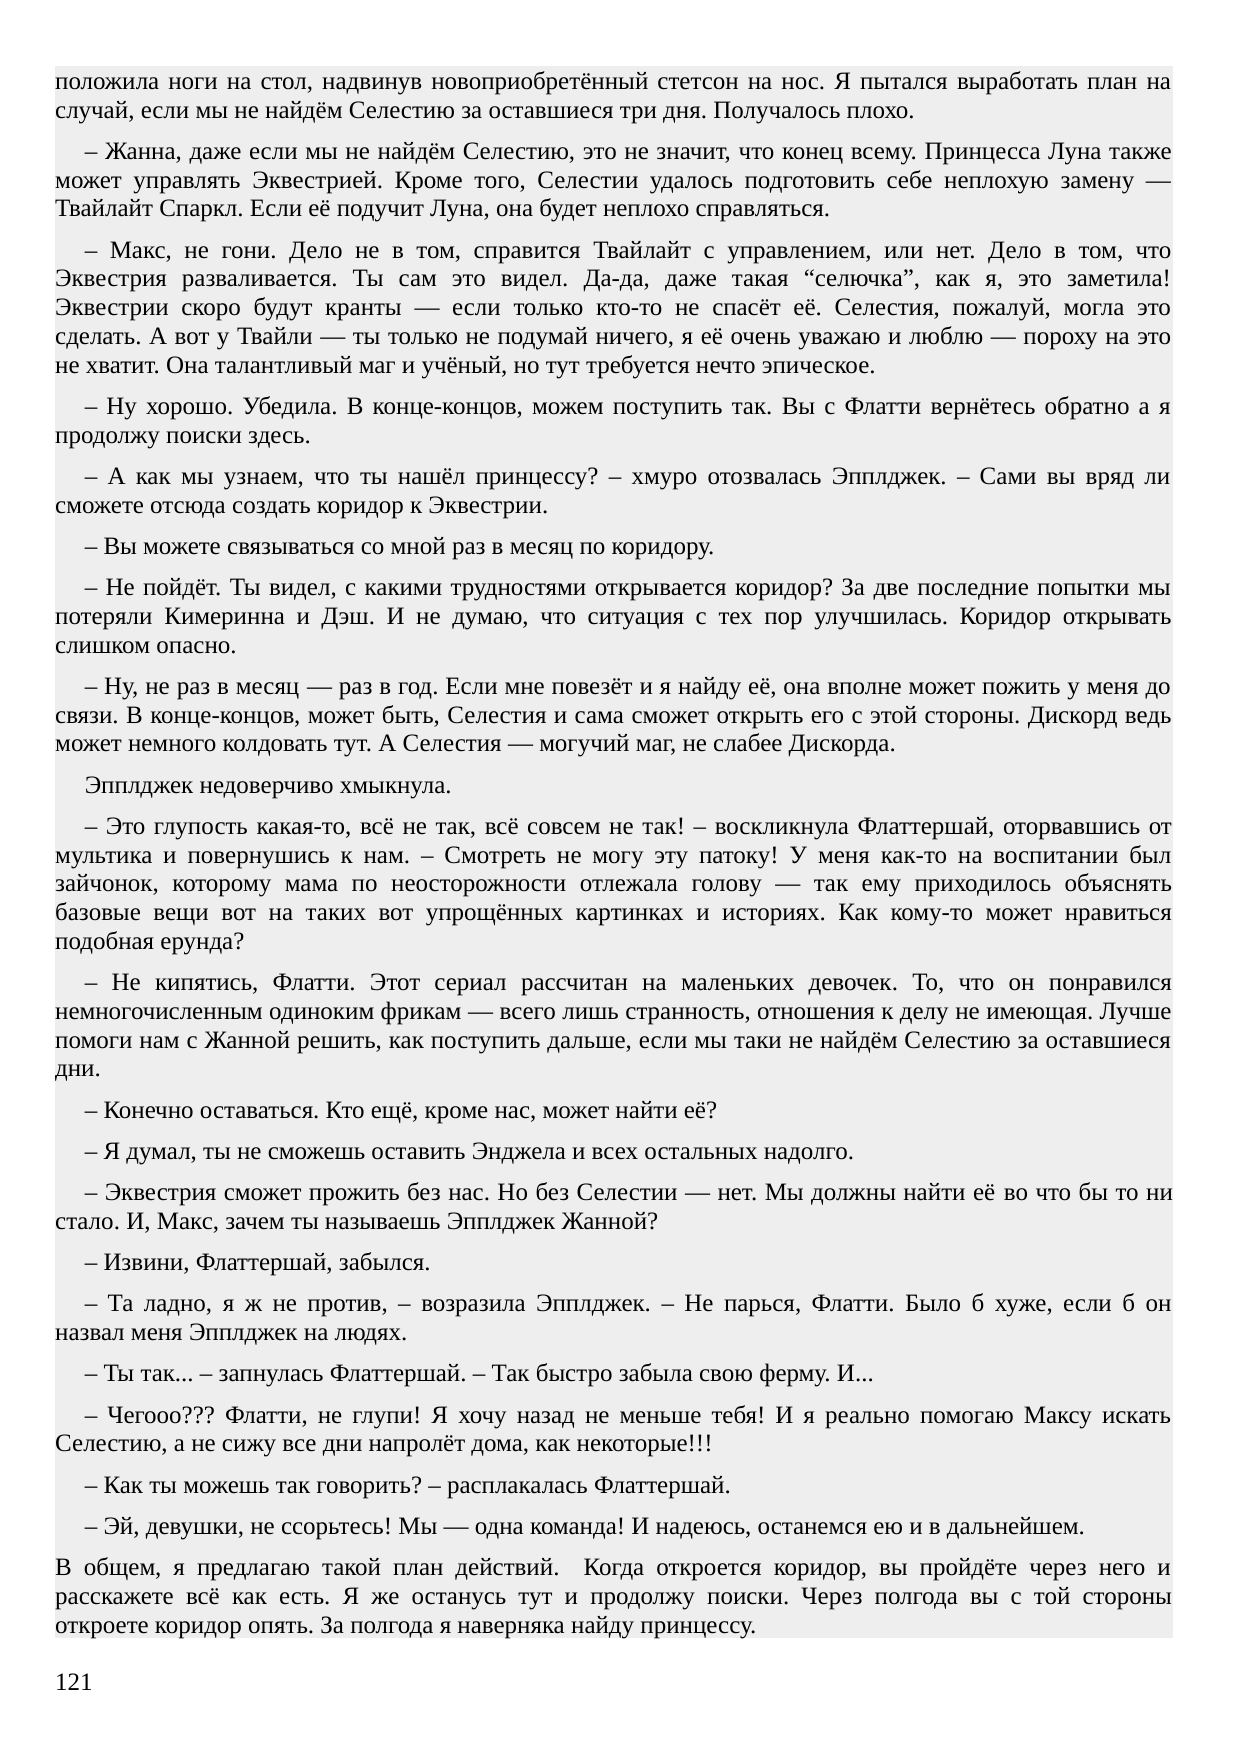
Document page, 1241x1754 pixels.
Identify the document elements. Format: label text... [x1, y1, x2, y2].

text – Макс, не гони. Дело не в том, справится Твайлайт с управлением, или нет. Дело в том, что Эквестрия разваливается. Ты сам это видел. Да-да, даже такая “селючка”, как я, это заметила! Эквестрии скоро будут кранты — если только кто-то не спасёт её. Селестия, пожалуй, могла это сделать. А вот у Твайли — ты только не подумай ничего, я её очень уважаю и люблю — пороху на это не хватит. Она талантливый маг и учёный, но тут требуется нечто эпическое. [55, 235, 1173, 378]
text – Это глупость какая-то, всё не так, всё совсем не так! – воскликнула Флаттершай, оторвавшись от мультика и повернушись к нам. – Смотреть не могу эту патоку! У меня как-то на воспитании был зайчонок, которому мама по неосторожности отлежала голову — так ему приходилось объяснять базовые вещи вот на таких вот упрощённых картинках и историях. Как кому-то может нравиться подобная ерунда? [55, 811, 1173, 955]
text – Ну, не раз в месяц — раз в год. Если мне повезёт и я найду её, она вполне может пожить у меня до связи. В конце-концов, может быть, Селестия и сама сможет открыть его с этой стороны. Дискорд ведь может немного колдовать тут. А Селестия — могучий маг, не слабее Дискорда. [55, 671, 1173, 757]
text – Извини, Флаттершай, забылся. [55, 1247, 1173, 1276]
text – Конечно оставаться. Кто ещё, кроме нас, может найти её? [55, 1095, 1173, 1123]
text – Та ладно, я ж не против, – возразила Эпплджек. – Не парься, Флатти. Было б хуже, если б он назвал меня Эпплджек на людях. [55, 1288, 1173, 1346]
text – Эквестрия сможет прожить без нас. Но без Селестии — нет. Мы должны найти её во что бы то ни стало. И, Макс, зачем ты называешь Эпплджек Жанной? [55, 1177, 1173, 1235]
text – Я думал, ты не сможешь оставить Энджела и всех остальных надолго. [55, 1136, 1173, 1165]
text – Ну хорошо. Убедила. В конце-концов, можем поступить так. Вы с Флатти вернётесь обратно а я продолжу поиски здесь. [55, 391, 1173, 448]
text – Жанна, даже если мы не найдём Селестию, это не значит, что конец всему. Принцесса Луна также может управлять Эквестрией. Кроме того, Селестии удалось подготовить себе неплохую замену — Твайлайт Спаркл. Если её подучит Луна, она будет неплохо справляться. [55, 136, 1173, 222]
text – Не кипятись, Флатти. Этот сериал рассчитан на маленьких девочек. То, что он понравился немногочисленным одиноким фрикам — всего лишь странность, отношения к делу не имеющая. Лучше помоги нам с Жанной решить, как поступить дальше, если мы таки не найдём Селестию за оставшиеся дни. [55, 967, 1173, 1082]
text – Эй, девушки, не ссорьтесь! Мы — одна команда! И надеюсь, останемся ею и в дальнейшем. [55, 1511, 1173, 1540]
list В общем, я предлагаю такой план действий. Когда откроется коридор, вы пройдёте через него и расскажете всё как есть. Я же останусь тут и продолжу поиски. Через полгода вы с той стороны откроете коридор опять. За полгода я наверняка найду принцессу. [55, 1552, 1173, 1638]
text Эпплджек недоверчиво хмыкнула. [55, 770, 1173, 798]
text – Не пойдёт. Ты видел, с какими трудностями открывается коридор? За две последние попытки мы потеряли Кимеринна и Дэш. И не думаю, что ситуация с тех пор улучшилась. Коридор открывать слишком опасно. [55, 572, 1173, 658]
text – Как ты можешь так говорить? – расплакалась Флаттершай. [55, 1470, 1173, 1498]
text положила ноги на стол, надвинув новоприобретённый стетсон на нос. Я пытался выработать план на случай, если мы не найдём Селестию за оставшиеся три дня. Получалось плохо. [55, 66, 1173, 123]
text – Ты так... – запнулась Флаттершай. – Так быстро забыла свою ферму. И... [55, 1358, 1173, 1387]
text – Вы можете связываться со мной раз в месяц по коридору. [55, 531, 1173, 560]
text – Чегооо??? Флатти, не глупи! Я хочу назад не меньше тебя! И я реально помогаю Максу искать Селестию, а не сижу все дни напролёт дома, как некоторые!!! [55, 1400, 1173, 1457]
text – А как мы узнаем, что ты нашёл принцессу? – хмуро отозвалась Эпплджек. – Сами вы вряд ли сможете отсюда создать коридор к Эквестрии. [55, 461, 1173, 518]
